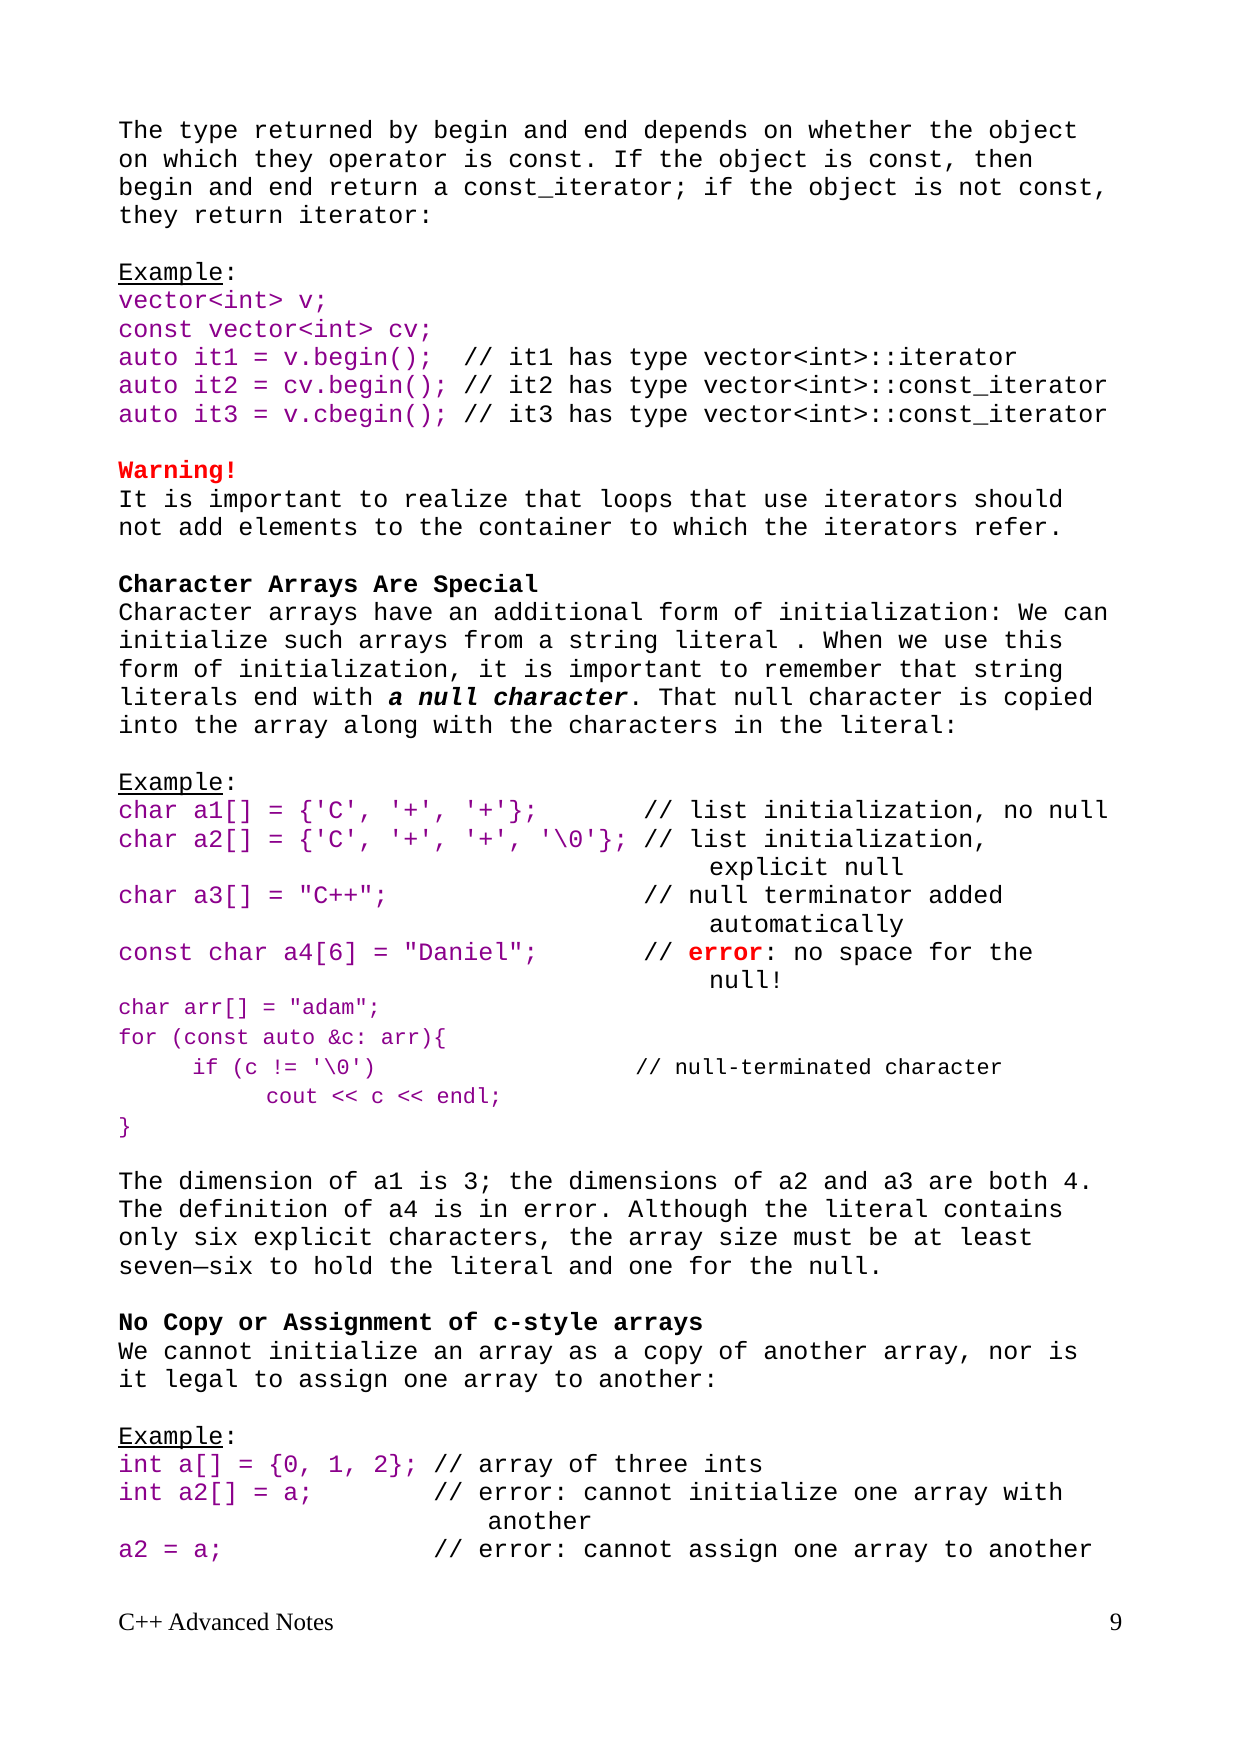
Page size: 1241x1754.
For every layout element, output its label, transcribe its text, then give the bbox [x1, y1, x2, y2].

text auto it2 = cv.begin(); // it2 has type vector<int>::const_iterator [118, 373, 1122, 401]
text No Copy or Assignment of c-style arrays [118, 1310, 1122, 1338]
text char a2[] = {'C', '+', '+', '\0'}; // list initialization, explicit null [118, 826, 1122, 883]
text auto it3 = v.cbegin(); // it3 has type vector<int>::const_iterator [118, 401, 1122, 430]
text for (const auto &c: arr){ [118, 1021, 1122, 1051]
text Example: [118, 1423, 1122, 1452]
text Warning! [118, 458, 1122, 486]
text cout << c << endl; [118, 1081, 1122, 1110]
text int a2[] = a; // error: cannot initialize one array with another [118, 1480, 1122, 1537]
text char a3[] = "C++"; // null terminator added [118, 883, 1122, 911]
text Example: [118, 260, 1122, 288]
text } [118, 1110, 1122, 1140]
text automatically [118, 911, 1122, 940]
text Character Arrays Are Special [118, 571, 1122, 600]
text char arr[] = "adam"; [118, 996, 1122, 1021]
text The dimension of a1 is 3; the dimensions of a2 and a3 are both 4. The definition of a4 is in error. Although the literal contains only six explicit characters, the array size must be at least seven—six to hold the literal and one for the null. [118, 1168, 1122, 1282]
text auto it1 = v.begin(); // it1 has type vector<int>::iterator [118, 345, 1122, 373]
text a2 = a; // error: cannot assign one array to another [118, 1537, 1122, 1565]
text const char a4[6] = "Daniel"; // error: no space for the null! [118, 940, 1122, 996]
text The type returned by begin and end depends on whether the object on which they operator is const. If the object is const, then begin and end return a const_iterator; if the object is not const, they return iterator: [118, 118, 1122, 231]
text It is important to realize that loops that use iterators should not add elements to the container to which the iterators refer. [118, 486, 1122, 543]
text char a1[] = {'C', '+', '+'}; // list initialization, no null [118, 798, 1122, 826]
text Example: [118, 770, 1122, 798]
text We cannot initialize an array as a copy of another array, nor is it legal to assign one array to another: [118, 1338, 1122, 1395]
text const vector<int> cv; [118, 316, 1122, 345]
text vector<int> v; [118, 288, 1122, 316]
text if (c != '\0') // null-terminated character [118, 1051, 1122, 1081]
text Character arrays have an additional form of initialization: We can initialize such arrays from a string literal . When we use this form of initialization, it is important to remember that string literals end with a null character. That null character is copied into the array along with the characters in the literal: [118, 600, 1122, 741]
text int a[] = {0, 1, 2}; // array of three ints [118, 1452, 1122, 1480]
